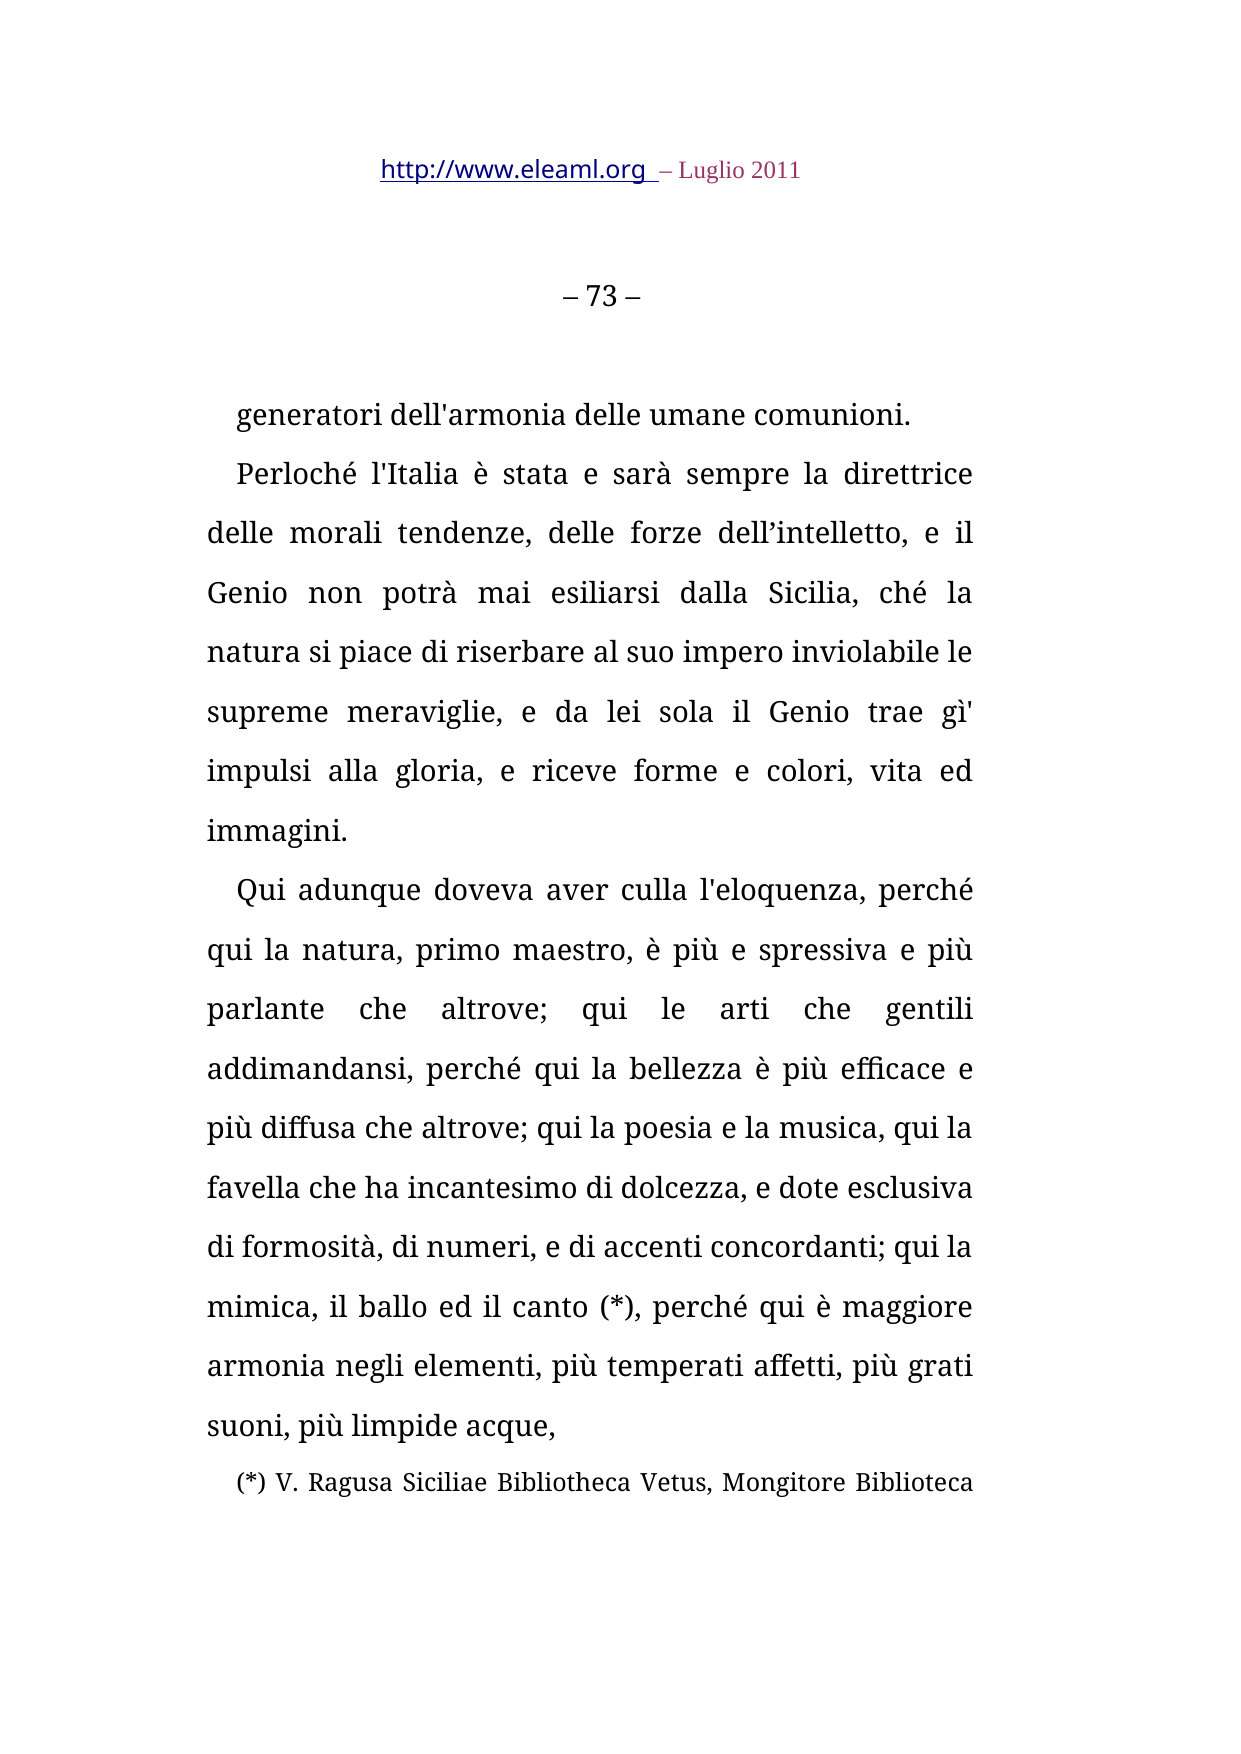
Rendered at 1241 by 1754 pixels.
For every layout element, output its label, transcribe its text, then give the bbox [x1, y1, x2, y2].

text Perloché l'Italia è stata e sarà sempre la direttrice delle morali tendenze, delle forze dell’intelletto, e il Genio non potrà mai esiliarsi dalla Sicilia, ché la natura si piace di riserbare al suo impero inviolabile le supreme meraviglie, e da lei sola il Genio trae gì' impulsi alla gloria, e riceve forme e colori, vita ed immagini. [207, 453, 974, 850]
text Qui adunque doveva aver culla l'eloquenza, perché qui la natura, primo maestro, è più e spressiva e più parlante che altrove; qui le arti che gentili addimandansi, perché qui la bellezza è più efficace e più diffusa che altrove; qui la poesia e la musica, qui la favella che ha incantesimo di dolcezza, e dote esclusiva di formosità, di numeri, e di accenti concordanti; qui la mimica, il ballo ed il canto (*), perché qui è maggiore armonia negli elementi, più temperati affetti, più grati suoni, più limpide acque, [207, 869, 974, 1444]
text – 73 – [207, 275, 974, 314]
text (*) V. Ragusa Siciliae Bibliotheca Vetus, Mongitore Biblioteca [207, 1464, 974, 1498]
text generatori dell'armonia delle umane comunioni. [207, 394, 974, 433]
